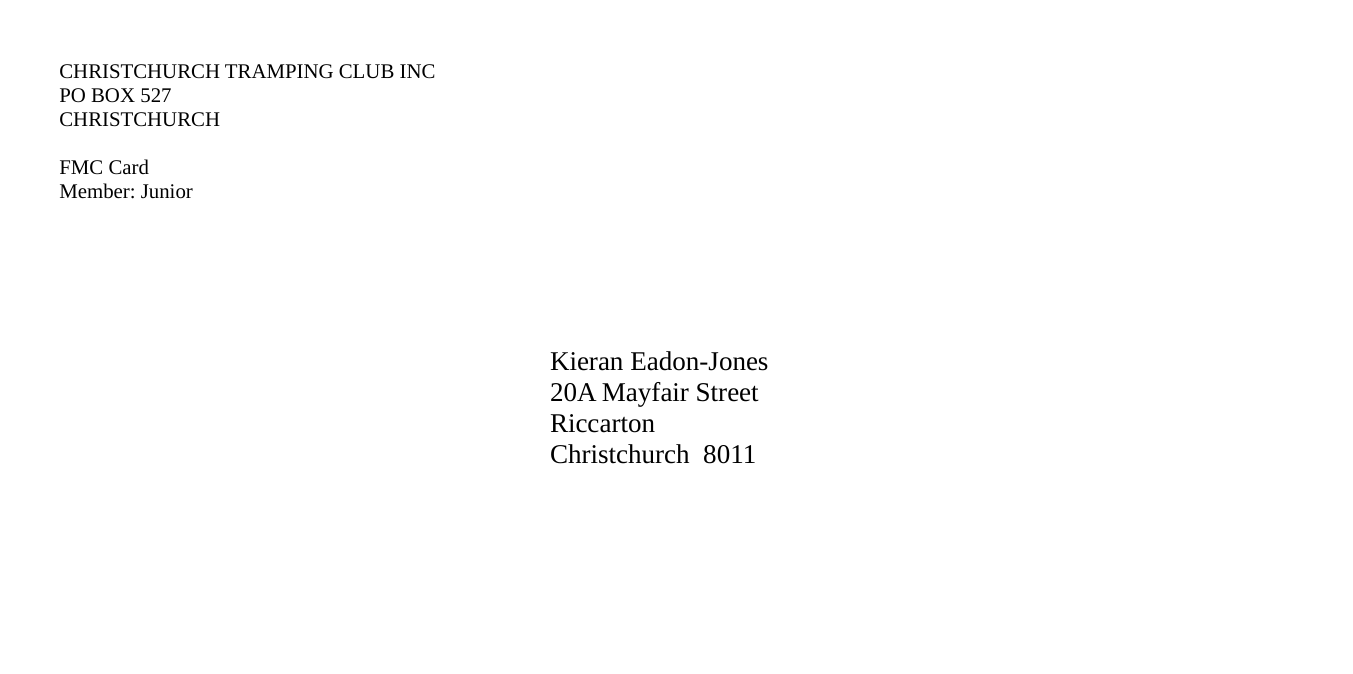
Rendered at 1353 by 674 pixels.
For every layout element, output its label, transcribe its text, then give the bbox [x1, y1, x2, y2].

text FMC Card [59, 155, 1293, 179]
text Riccarton [550, 407, 1293, 438]
text PO BOX 527 [59, 83, 1293, 107]
text CHRISTCHURCH TRAMPING CLUB INC [59, 59, 1293, 83]
text Christchurch 8011 [550, 438, 1293, 469]
text Member: Junior [59, 179, 1293, 203]
text Kieran Eadon-Jones [550, 345, 1293, 376]
text 20A Mayfair Street [550, 376, 1293, 407]
text CHRISTCHURCH [59, 107, 1293, 131]
